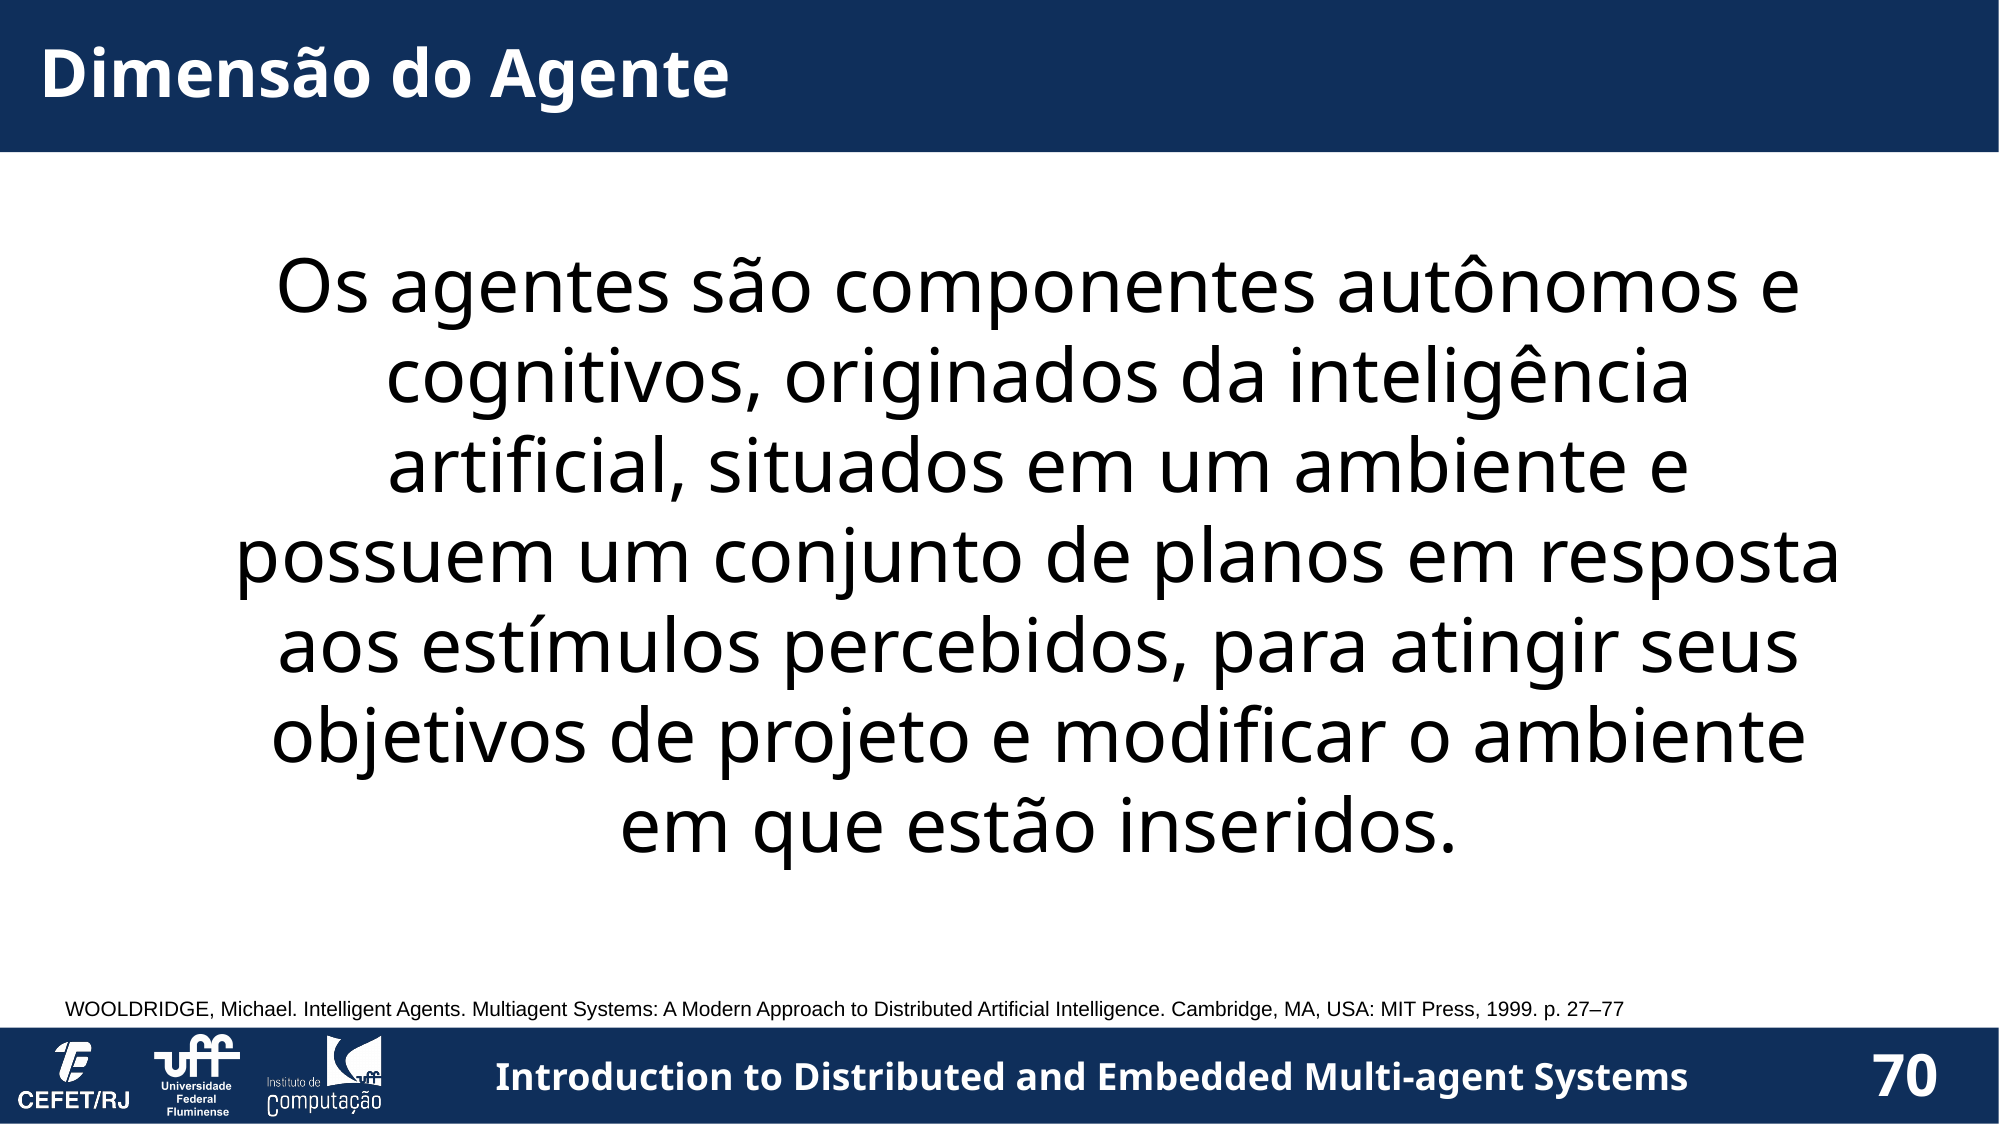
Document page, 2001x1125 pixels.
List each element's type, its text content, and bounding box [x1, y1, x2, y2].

picture [153, 1033, 241, 1121]
picture [18, 1021, 129, 1125]
text_box Dimensão do Agente [25, 23, 1999, 119]
picture [265, 1033, 383, 1117]
text_box WOOLDRIDGE, Michael. Intelligent Agents. Multiagent Systems: A Modern Approach to Distributed Artificial Intelligence. Cambridge, MA, USA: MIT Press, 1999. p. 27–77 [50, 988, 1969, 1028]
text_box Os agentes são componentes autônomos e cognitivos, originados da inteligência artificial, situados em um ambiente e possuem um conjunto de planos em resposta aos estímulos percebidos, para atingir seus objetivos de projeto e modificar o ambiente em que estão inseridos. [212, 230, 1867, 876]
